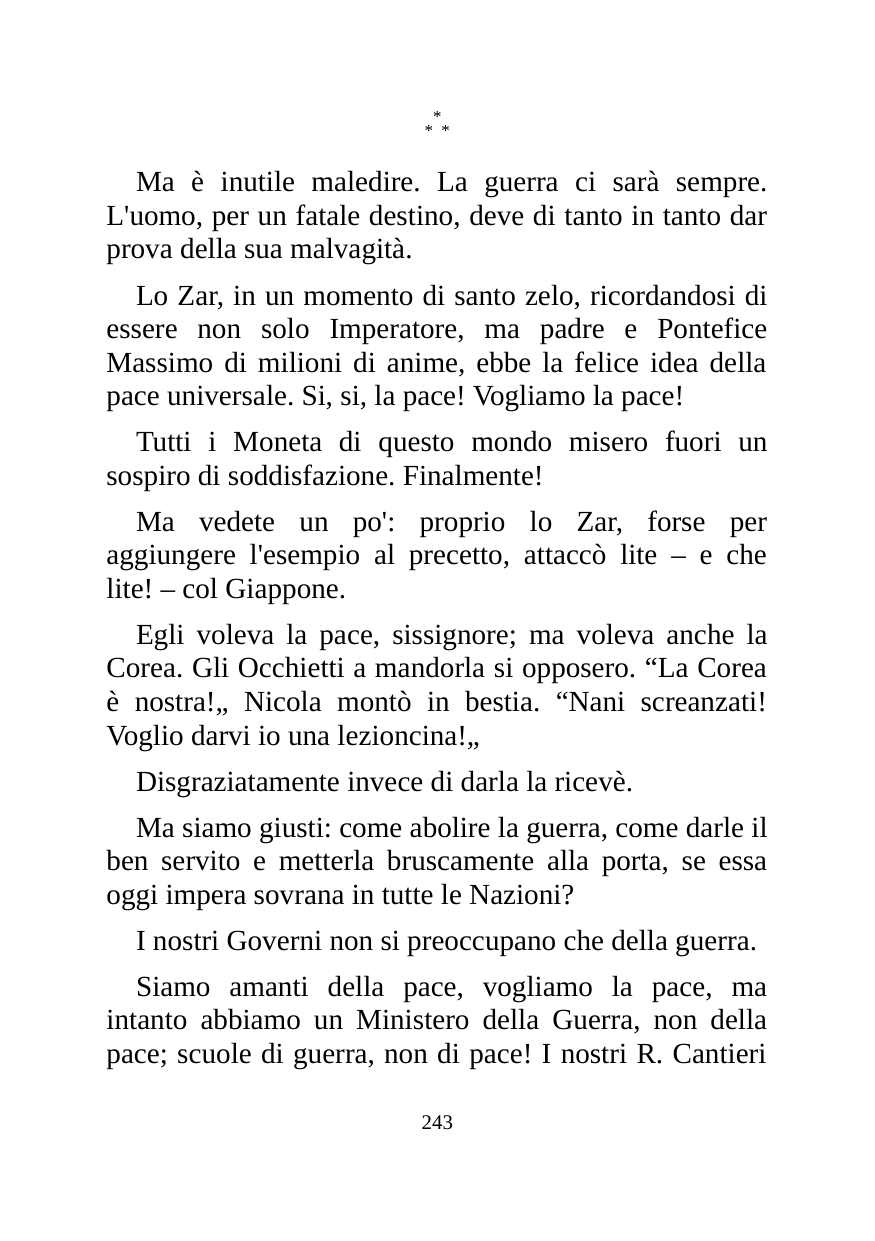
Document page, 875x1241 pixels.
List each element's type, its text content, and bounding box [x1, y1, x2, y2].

text Lo Zar, in un momento di santo zelo, ricordandosi di essere non solo Imperatore, ma padre e Pontefice Massimo di milioni di anime, ebbe la felice idea della pace universale. Si, si, la pace! Vogliamo la pace! [106, 278, 768, 412]
text Ma siamo giusti: come abolire la guerra, come darle il ben servito e metterla bruscamente alla porta, se essa oggi impera sovrana in tutte le Nazioni? [106, 810, 768, 910]
text Siamo amanti della pace, vogliamo la pace, ma intanto abbiamo un Ministero della Guerra, non della pace; scuole di guerra, non di pace! I nostri R. Cantieri [106, 969, 768, 1069]
text Ma vedete un po': proprio lo Zar, forse per aggiungere l'esempio al precetto, attaccò lite – e che lite! – col Giappone. [106, 504, 768, 604]
text *** [106, 106, 768, 140]
text Tutti i Moneta di questo mondo misero fuori un sospiro di soddisfazione. Finalmente! [106, 424, 768, 491]
text Ma è inutile maledire. La guerra ci sarà sempre. L'uomo, per un fatale destino, deve di tanto in tanto dar prova della sua malvagità. [106, 164, 768, 265]
text Egli voleva la pace, sissignore; ma voleva anche la Corea. Gli Occhietti a mandorla si opposero. “La Corea è nostra!„ Nicola montò in bestia. “Nani screanzati! Voglio darvi io una lezioncina!„ [106, 617, 768, 751]
text I nostri Governi non si preoccupano che della guerra. [106, 923, 768, 956]
text Disgraziatamente invece di darla la ricevè. [106, 764, 768, 797]
